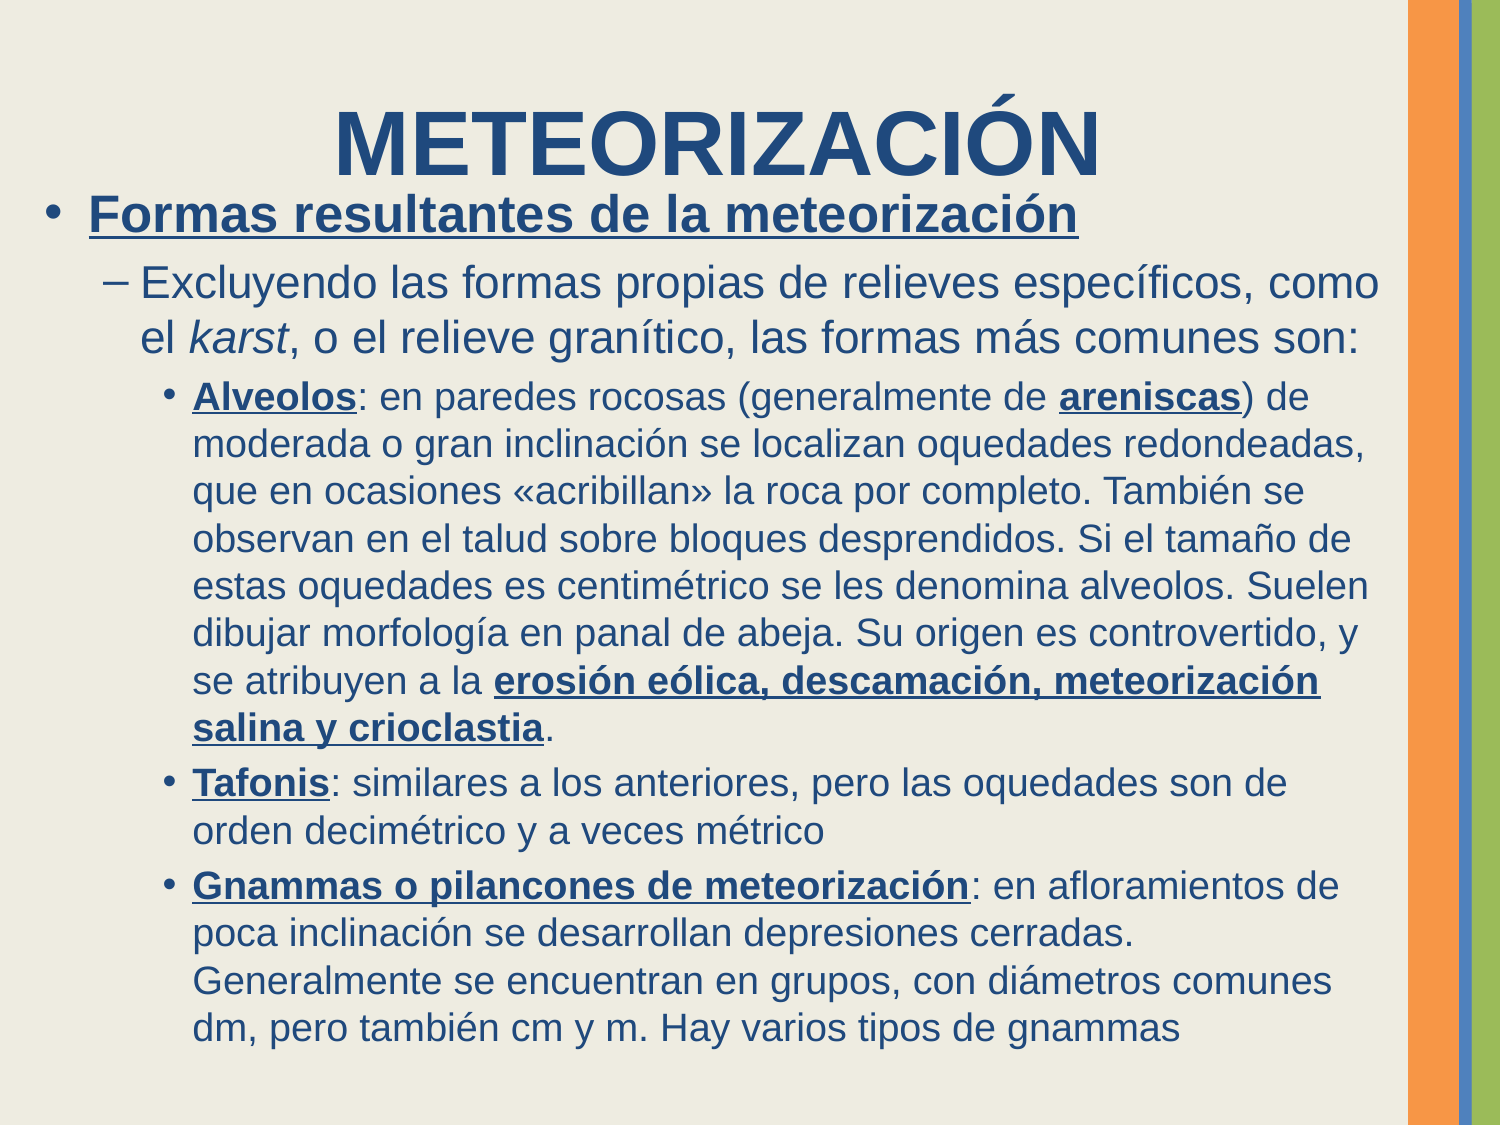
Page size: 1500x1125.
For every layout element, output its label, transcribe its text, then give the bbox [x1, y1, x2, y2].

list Formas resultantes de la meteorización Excluyendo las formas propias de relieves específicos, como el karst, o el relieve granítico, las formas más comunes son: Alveolos: en paredes rocosas (generalmente de areniscas) de moderada o gran inclinación se localizan oquedades redondeadas, que en ocasiones «acribillan» la roca por completo. También se observan en el talud sobre bloques desprendidos. Si el tamaño de estas oquedades es centimétrico se les denomina alveolos. Suelen dibujar morfología en panal de abeja. Su origen es controvertido, y se atribuyen a la erosión eólica, descamación, meteorización salina y crioclastia. Tafonis: similares a los anteriores, pero las oquedades son de orden decimétrico y a veces métrico Gnammas o pilancones de meteorización: en afloramientos de poca inclinación se desarrollan depresiones cerradas. Generalmente se encuentran en grupos, con diámetros comunes dm, pero también cm y m. Hay varios tipos de gnammas [29, 172, 1408, 1102]
title meteorización [29, 45, 1408, 172]
